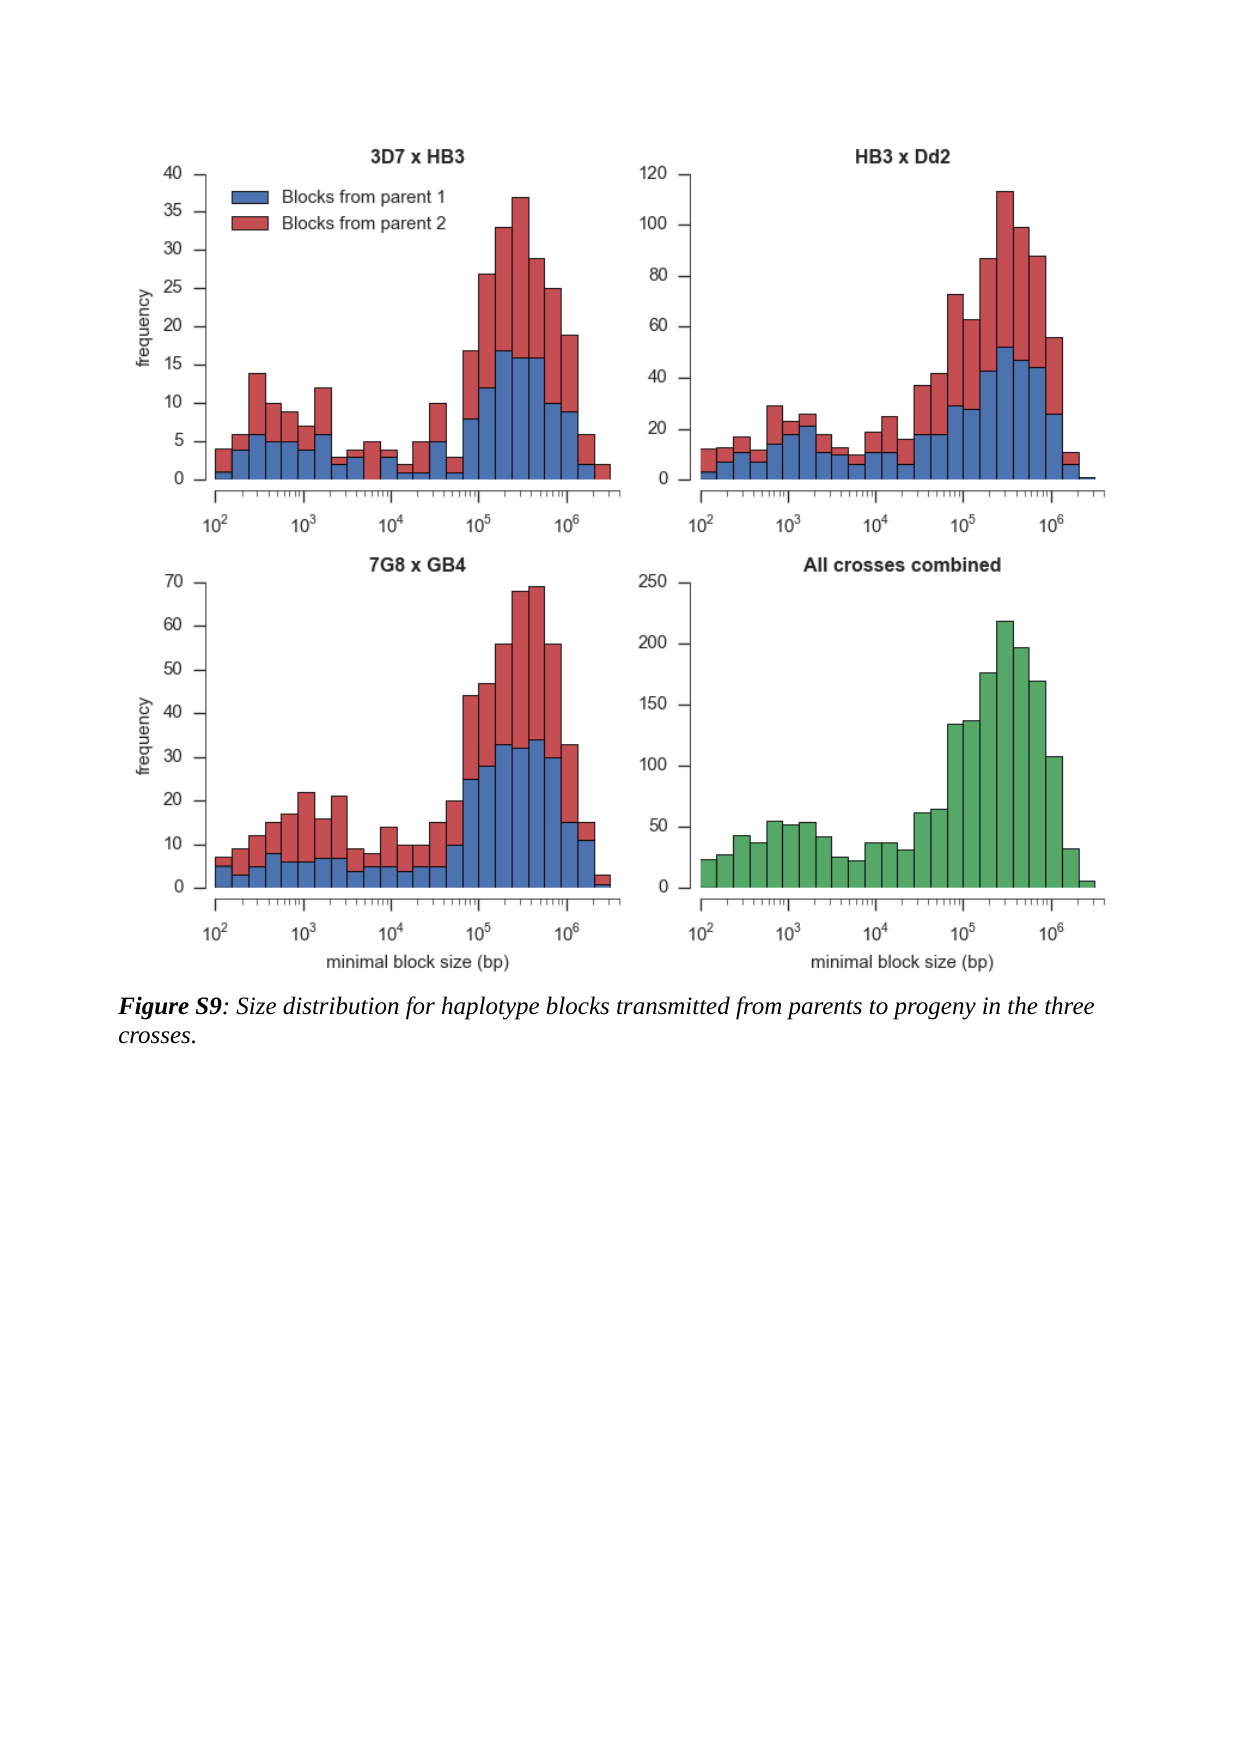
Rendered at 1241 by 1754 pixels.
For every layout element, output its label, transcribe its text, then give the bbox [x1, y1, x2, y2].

text Figure S9: Size distribution for haplotype blocks transmitted from parents to progeny in the three crosses. [118, 992, 1122, 1049]
picture [118, 130, 1123, 992]
